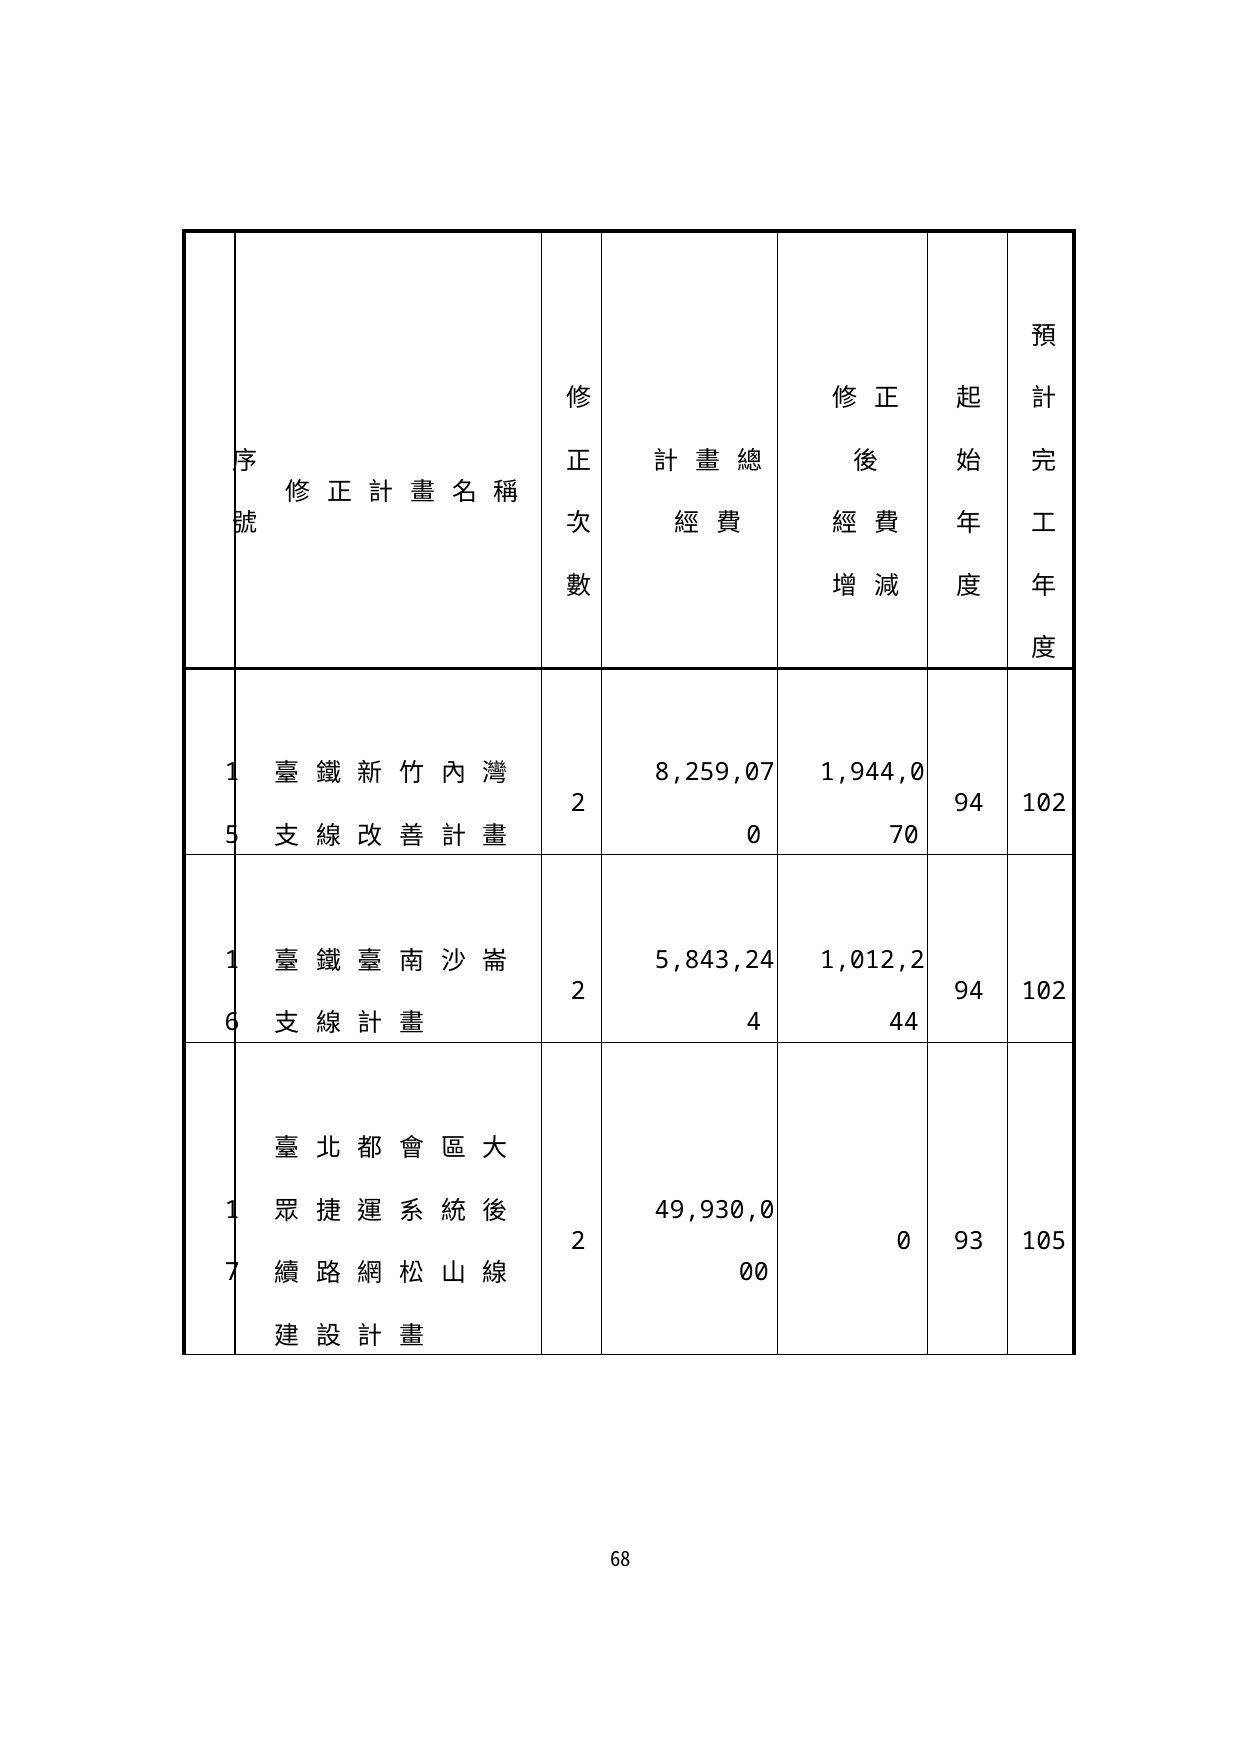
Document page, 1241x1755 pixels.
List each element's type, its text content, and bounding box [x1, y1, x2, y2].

table_header 計畫總經費 [602, 233, 777, 667]
table_header 修正次數 [542, 233, 601, 667]
table_cell 102 [1008, 855, 1072, 1042]
table_cell 1,944,070 [778, 670, 927, 854]
table_cell 15 [186, 670, 234, 854]
table_cell 2 [542, 855, 601, 1042]
table_header 序號 [186, 233, 234, 667]
table_cell 94 [928, 855, 1007, 1042]
table_cell 93 [928, 1043, 1007, 1354]
table_cell 5,843,244 [602, 855, 777, 1042]
table_cell 2 [542, 1043, 601, 1354]
table_cell 臺鐵臺南沙崙支線計畫 [236, 855, 541, 1042]
table_header 修正計畫名稱 [236, 233, 541, 667]
table_cell 2 [542, 670, 601, 854]
table_cell 94 [928, 670, 1007, 854]
table_header 修正後 經費增減 [778, 233, 927, 667]
table_cell 臺鐵新竹內灣支線改善計畫 [236, 670, 541, 854]
table_cell 49,930,000 [602, 1043, 777, 1354]
table_cell 105 [1008, 1043, 1072, 1354]
table_cell 1,012,244 [778, 855, 927, 1042]
table_cell 16 [186, 855, 234, 1042]
table_header 起始年度 [928, 233, 1007, 667]
table_header 預計完工年度 [1008, 233, 1072, 667]
table_cell 0 [778, 1043, 927, 1354]
table_cell 8,259,070 [602, 670, 777, 854]
table_cell 102 [1008, 670, 1072, 854]
table_cell 17 [186, 1043, 234, 1354]
table_cell 臺北都會區大眾捷運系統後續路網松山線建設計畫 [236, 1043, 541, 1354]
